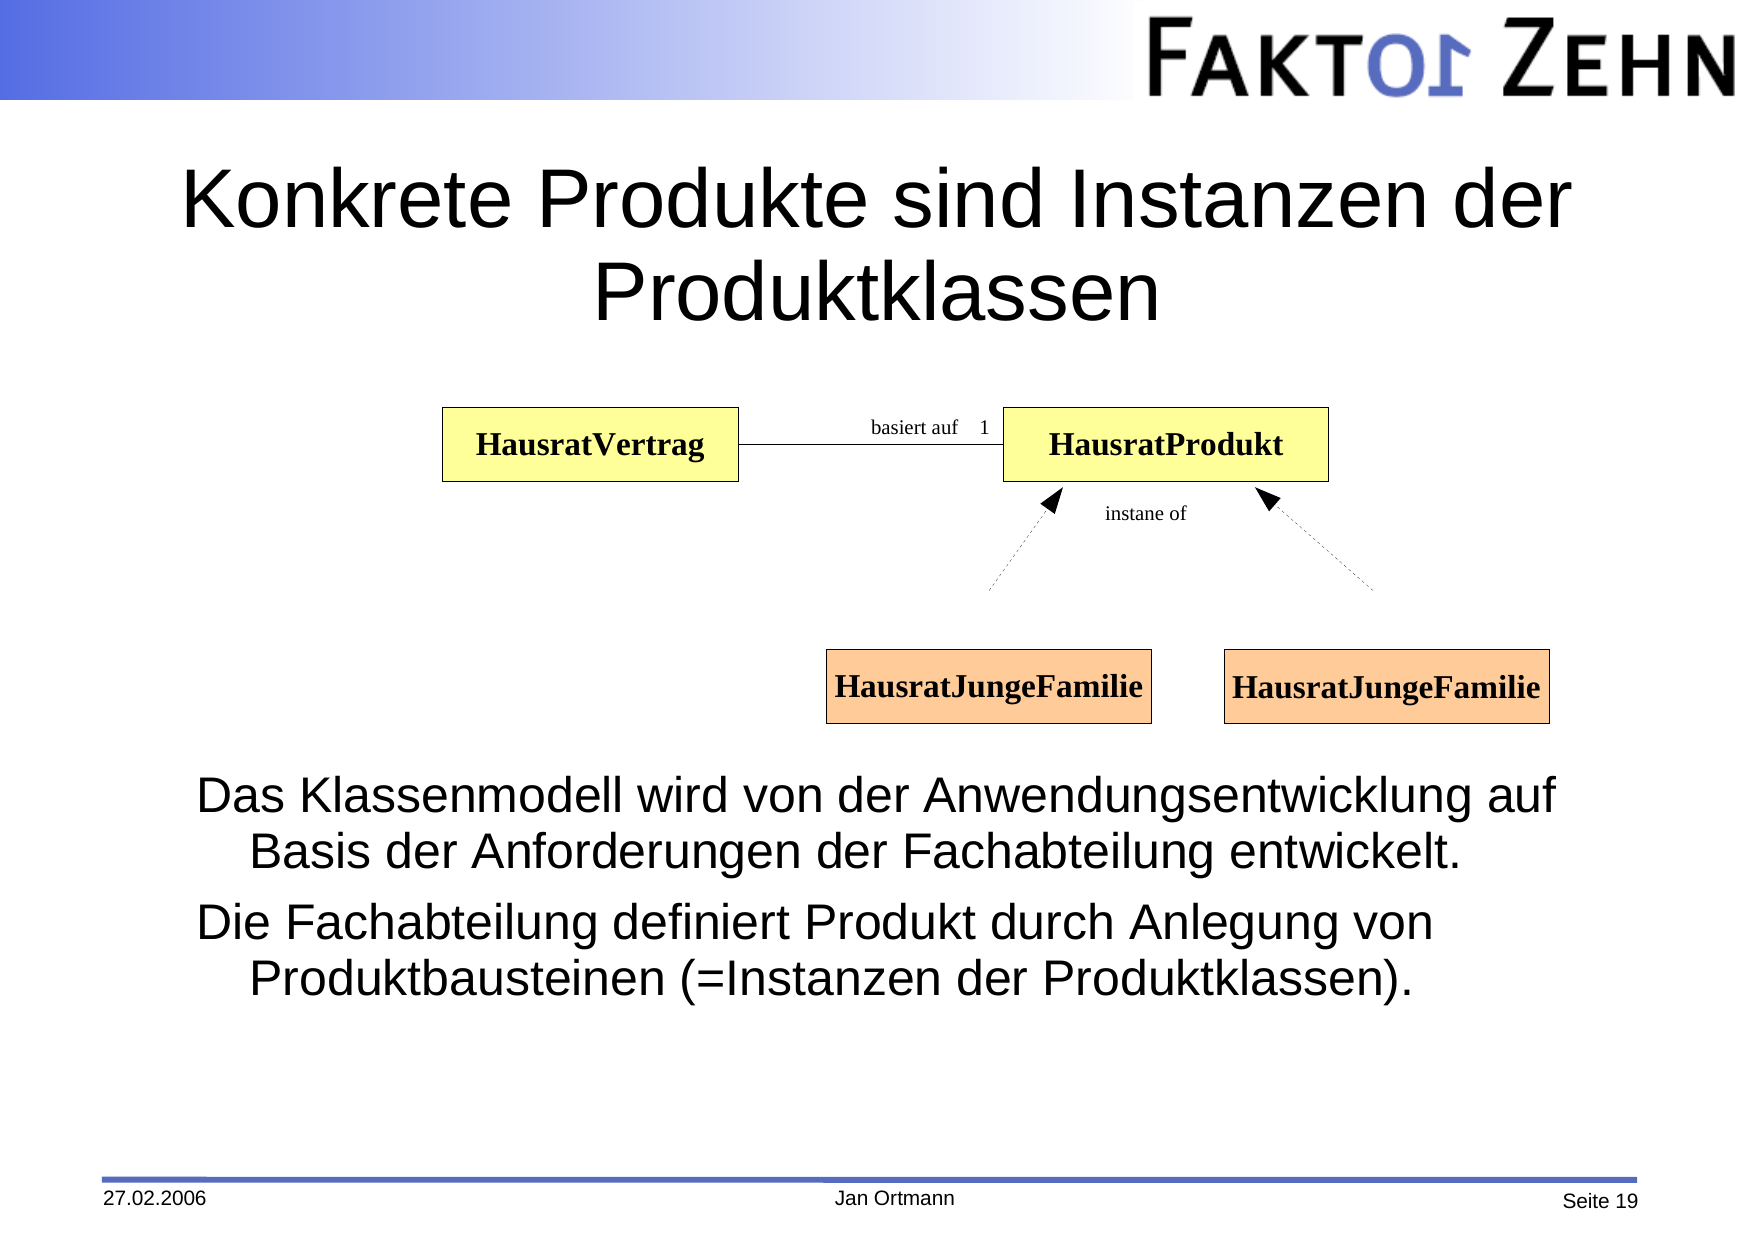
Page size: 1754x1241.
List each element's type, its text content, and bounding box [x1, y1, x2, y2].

title Konkrete Produkte sind Instanzen der Produktklassen [179, 142, 1576, 349]
picture [1133, 2, 1749, 105]
text_box HausratJungeFamilie [826, 649, 1152, 724]
text_box basiert auf 1 [871, 416, 992, 440]
text_box instane of [1105, 501, 1226, 526]
text_box HausratVertrag [442, 407, 739, 482]
list Das Klassenmodell wird von der Anwendungsentwicklung auf Basis der Anforderungen der Fachabteilung entwickelt. Die Fachabteilung definiert Produkt durch Anlegung von Produktbausteinen (=Instanzen der Produktklassen). [179, 767, 1576, 1078]
text_box HausratProdukt [1003, 407, 1329, 482]
text_box HausratJungeFamilie [1224, 649, 1550, 724]
